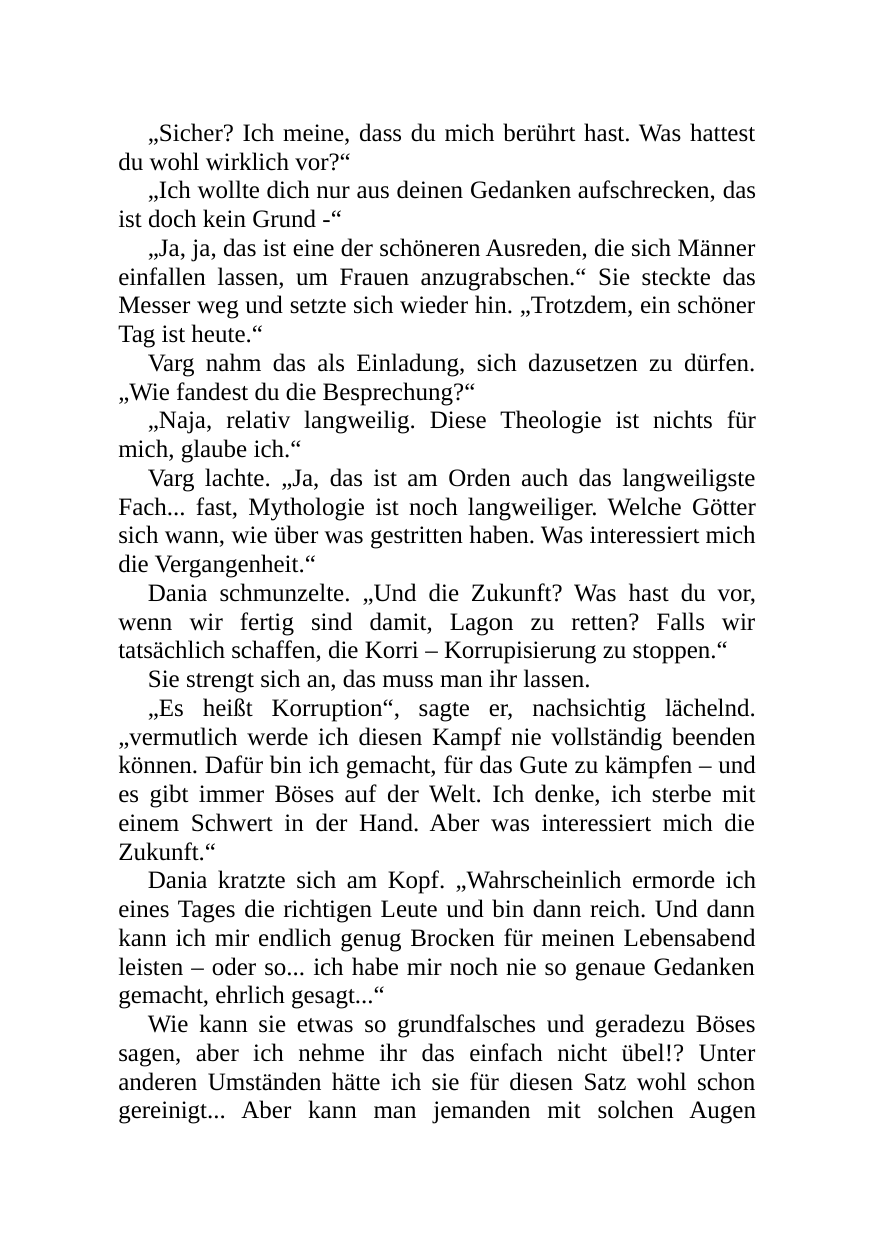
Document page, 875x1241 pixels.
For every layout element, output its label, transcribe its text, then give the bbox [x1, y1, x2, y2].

text Varg lachte. „Ja, das ist am Orden auch das langweiligste Fach... fast, Mythologie ist noch langweiliger. Welche Götter sich wann, wie über was gestritten haben. Was interessiert mich die Vergangenheit.“ [118, 463, 756, 578]
text „Sicher? Ich meine, dass du mich berührt hast. Was hattest du wohl wirklich vor?“ [118, 118, 756, 176]
text Dania kratzte sich am Kopf. „Wahrscheinlich ermorde ich eines Tages die richtigen Leute und bin dann reich. Und dann kann ich mir endlich genug Brocken für meinen Lebensabend leisten – oder so... ich habe mir noch nie so genaue Gedanken gemacht, ehrlich gesagt...“ [118, 866, 756, 1009]
text Varg nahm das als Einladung, sich dazusetzen zu dürfen. „Wie fandest du die Besprechung?“ [118, 348, 756, 406]
text „Naja, relativ langweilig. Diese Theologie ist nichts für mich, glaube ich.“ [118, 406, 756, 463]
text „Ich wollte dich nur aus deinen Gedanken aufschrecken, das ist doch kein Grund -“ [118, 176, 756, 233]
text Dania schmunzelte. „Und die Zukunft? Was hast du vor, wenn wir fertig sind damit, Lagon zu retten? Falls wir tatsächlich schaffen, die Korri – Korrupisierung zu stoppen.“ [118, 578, 756, 664]
text Sie strengt sich an, das muss man ihr lassen. [118, 664, 756, 693]
text Wie kann sie etwas so grundfalsches und geradezu Böses sagen, aber ich nehme ihr das einfach nicht übel!? Unter anderen Umständen hätte ich sie für diesen Satz wohl schon gereinigt... Aber kann man jemanden mit solchen Augen [118, 1009, 756, 1124]
text „Es heißt Korruption“, sagte er, nachsichtig lächelnd. „vermutlich werde ich diesen Kampf nie vollständig beenden können. Dafür bin ich gemacht, für das Gute zu kämpfen – und es gibt immer Böses auf der Welt. Ich denke, ich sterbe mit einem Schwert in der Hand. Aber was interessiert mich die Zukunft.“ [118, 693, 756, 866]
text „Ja, ja, das ist eine der schöneren Ausreden, die sich Männer einfallen lassen, um Frauen anzugrabschen.“ Sie steckte das Messer weg und setzte sich wieder hin. „Trotzdem, ein schöner Tag ist heute.“ [118, 233, 756, 348]
